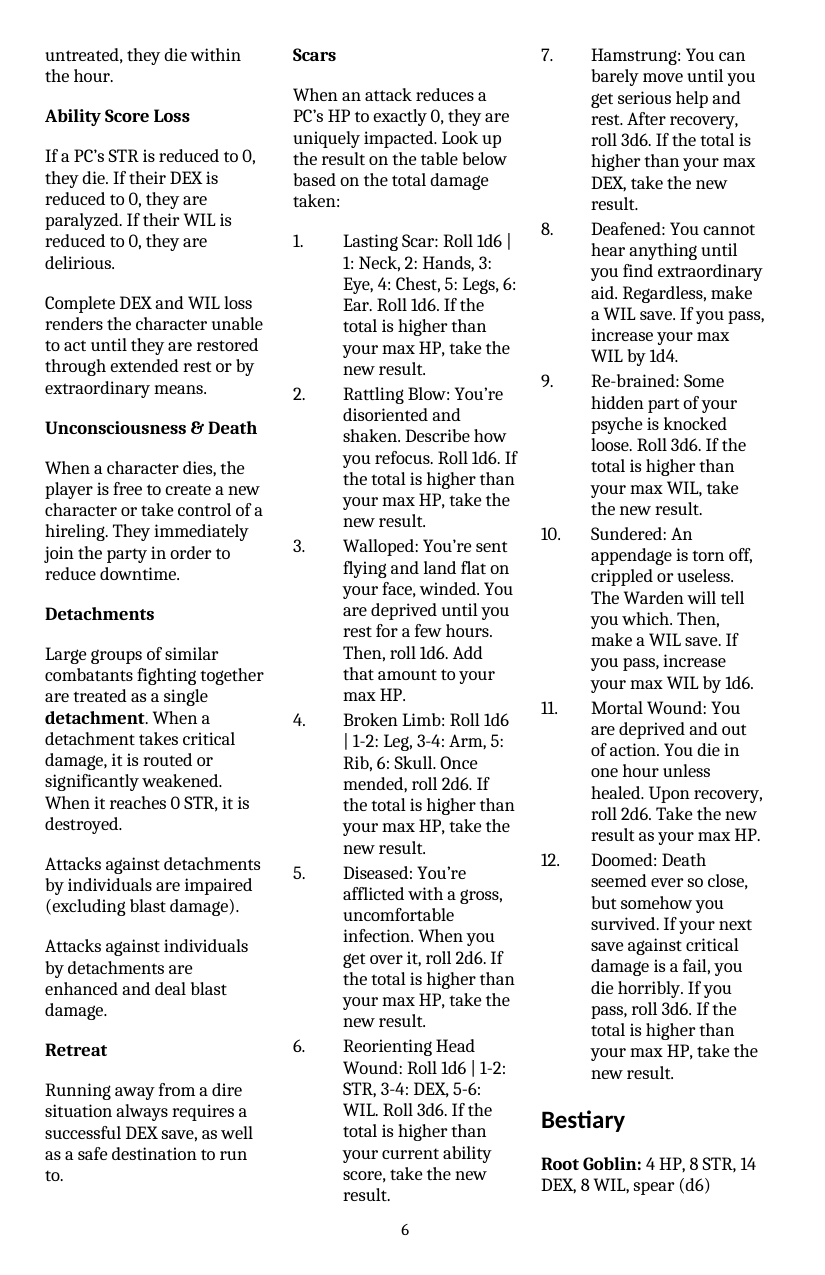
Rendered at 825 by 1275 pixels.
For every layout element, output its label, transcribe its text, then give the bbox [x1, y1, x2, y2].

text Scars [293, 45, 517, 66]
list Re-brained: Some hidden part of your psyche is knocked loose. Roll 3d6. If the total is higher than your max WIL, take the new result. [541, 371, 765, 520]
list Deafened: You cannot hear anything until you find extraordinary aid. Regardless, make a WIL save. If you pass, increase your max WIL by 1d4. [541, 219, 765, 367]
list Sundered: An appendage is torn off, crippled or useless. The Warden will tell you which. Then, make a WIL save. If you pass, increase your max WIL by 1d6. [541, 524, 765, 694]
text Complete DEX and WIL loss renders the character unable to act until they are restored through extended rest or by extraordinary means. [45, 292, 269, 399]
list Doomed: Death seemed ever so close, but somehow you survived. If your next save against critical damage is a fail, you die horribly. If you pass, roll 3d6. If the total is higher than your max HP, take the new result. [541, 850, 765, 1084]
text Detachments [45, 604, 269, 625]
text Running away from a dire situation always requires a successful DEX save, as well as a safe destination to run to. [45, 1080, 269, 1186]
text untreated, they die within the hour. [45, 45, 269, 87]
list Rattling Blow: You’re disoriented and shaken. Describe how you refocus. Roll 1d6. If the total is higher than your max HP, take the new result. [293, 384, 517, 532]
text Unconsciousness & Death [45, 417, 269, 439]
text Ability Score Loss [45, 106, 269, 127]
list Reorienting Head Wound: Roll 1d6 | 1-2: STR, 3-4: DEX, 5-6: WIL. Roll 3d6. If the total is higher than your current ability score, take the new result. [293, 1036, 517, 1206]
list Diseased: You’re afflicted with a gross, uncomfortable infection. When you get over it, roll 2d6. If the total is higher than your max HP, take the new result. [293, 862, 517, 1032]
list Hamstrung: You can barely move until you get serious help and rest. After recovery, roll 3d6. If the total is higher than your max DEX, take the new result. [541, 45, 765, 215]
list Lasting Scar: Roll 1d6 | 1: Neck, 2: Hands, 3: Eye, 4: Chest, 5: Legs, 6: Ear. Roll 1d6. If the total is higher than your max HP, take the new result. [293, 231, 517, 380]
text Large groups of similar combatants fighting together are treated as a single detachment. When a detachment takes critical damage, it is routed or significantly weakened. When it reaches 0 STR, it is destroyed. [45, 644, 269, 835]
text Attacks against individuals by detachments are enhanced and deal blast damage. [45, 936, 269, 1021]
text Root Goblin: 4 HP, 8 STR, 14 DEX, 8 WIL, spear (d6) [541, 1154, 765, 1196]
text If a PC’s STR is reduced to 0, they die. If their DEX is reduced to 0, they are paralyzed. If their WIL is reduced to 0, they are delirious. [45, 146, 269, 274]
list Walloped: You’re sent flying and land flat on your face, winded. You are deprived until you rest for a few hours. Then, roll 1d6. Add that amount to your max HP. [293, 536, 517, 706]
text When an attack reduces a PC’s HP to exactly 0, they are uniquely impacted. Look up the result on the table below based on the total damage taken: [293, 85, 517, 212]
text Retreat [45, 1040, 269, 1061]
text Attacks against detachments by individuals are impaired (excluding blast damage). [45, 854, 269, 917]
list Mortal Wound: You are deprived and out of action. You die in one hour unless healed. Upon recovery, roll 2d6. Take the new result as your max HP. [541, 697, 765, 846]
text When a character dies, the player is free to create a new character or take control of a hireling. They immediately join the party in order to reduce downtime. [45, 457, 269, 585]
list Broken Limb: Roll 1d6 | 1-2: Leg, 3-4: Arm, 5: Rib, 6: Skull. Once mended, roll 2d6. If the total is higher than your max HP, take the new result. [293, 710, 517, 859]
subtitle Bestiary [541, 1104, 765, 1135]
